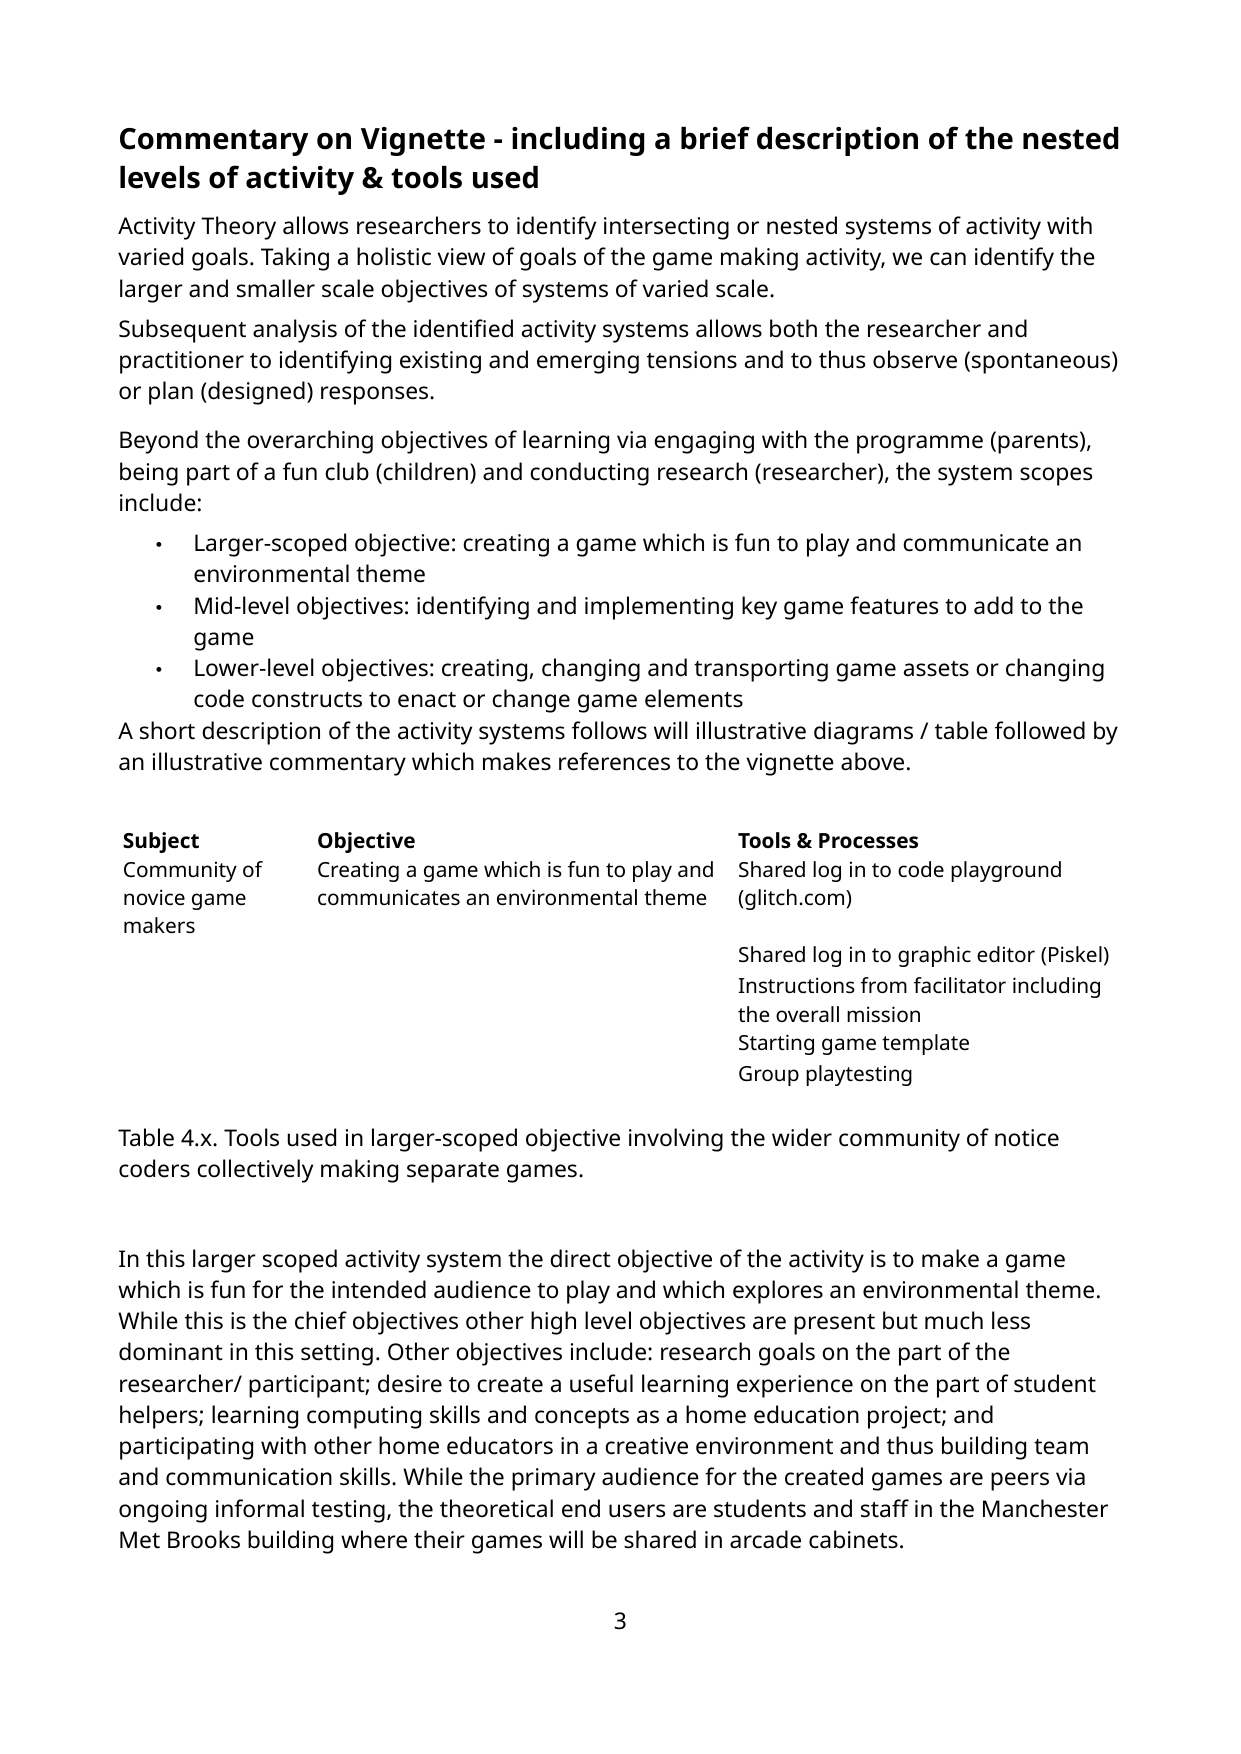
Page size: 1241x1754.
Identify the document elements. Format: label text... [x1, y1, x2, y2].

table_header Subject [118, 826, 312, 855]
table_header Objective [313, 826, 733, 855]
text In this larger scoped activity system the direct objective of the activity is to make a game which is fun for the intended audience to play and which explores an environmental theme. While this is the chief objectives other high level objectives are present but much less dominant in this setting. Other objectives include: research goals on the part of the researcher/ participant; desire to create a useful learning experience on the part of student helpers; learning computing skills and concepts as a home education project; and participating with other home educators in a creative environment and thus building team and communication skills. While the primary audience for the created games are peers via ongoing informal testing, the theoretical end users are students and staff in the Manchester Met Brooks building where their games will be shared in arcade cabinets. [118, 1242, 1122, 1555]
table_cell [313, 1091, 733, 1122]
text Subsequent analysis of the identified activity systems allows both the researcher and practitioner to identifying existing and emerging tensions and to thus observe (spontaneous) or plan (designed) responses. [118, 313, 1122, 406]
table_cell Shared log in to code playground (glitch.com) [734, 855, 1122, 940]
table_cell [313, 1059, 733, 1091]
table_cell [313, 1028, 733, 1059]
text Table 4.x. Tools used in larger-scoped objective involving the wider community of notice coders collectively making separate games. [118, 1122, 1122, 1184]
table_cell Community of novice game makers [118, 855, 312, 940]
table_cell [118, 971, 312, 1028]
text A short description of the activity systems follows will illustrative diagrams / table followed by an illustrative commentary which makes references to the vignette above. [118, 714, 1122, 777]
table_cell Creating a game which is fun to play and communicates an environmental theme [313, 855, 733, 940]
list Larger-scoped objective: creating a game which is fun to play and communicate an environmental theme [156, 527, 1122, 589]
table_cell Shared log in to graphic editor (Piskel) [734, 940, 1122, 971]
table_cell [118, 1028, 312, 1059]
table_cell Group playtesting [734, 1059, 1122, 1091]
table_cell [118, 940, 312, 971]
text Beyond the overarching objectives of learning via engaging with the programme (parents), being part of a fun club (children) and conducting research (researcher), the system scopes include: [118, 424, 1122, 518]
table_cell Instructions from facilitator including the overall mission [734, 971, 1122, 1028]
table_cell [313, 971, 733, 1028]
table_cell [734, 1091, 1122, 1122]
list Mid-level objectives: identifying and implementing key game features to add to the game [156, 589, 1122, 652]
table_cell [118, 1059, 312, 1091]
table_cell [118, 1091, 312, 1122]
subtitle Commentary on Vignette - including a brief description of the nested levels of activity & tools used [118, 118, 1122, 197]
table_cell [313, 940, 733, 971]
table_cell Starting game template [734, 1028, 1122, 1059]
list Lower-level objectives: creating, changing and transporting game assets or changing code constructs to enact or change game elements [156, 652, 1122, 714]
text Activity Theory allows researchers to identify intersecting or nested systems of activity with varied goals. Taking a holistic view of goals of the game making activity, we can identify the larger and smaller scale objectives of systems of varied scale. [118, 210, 1122, 304]
table_header Tools & Processes [734, 826, 1122, 855]
